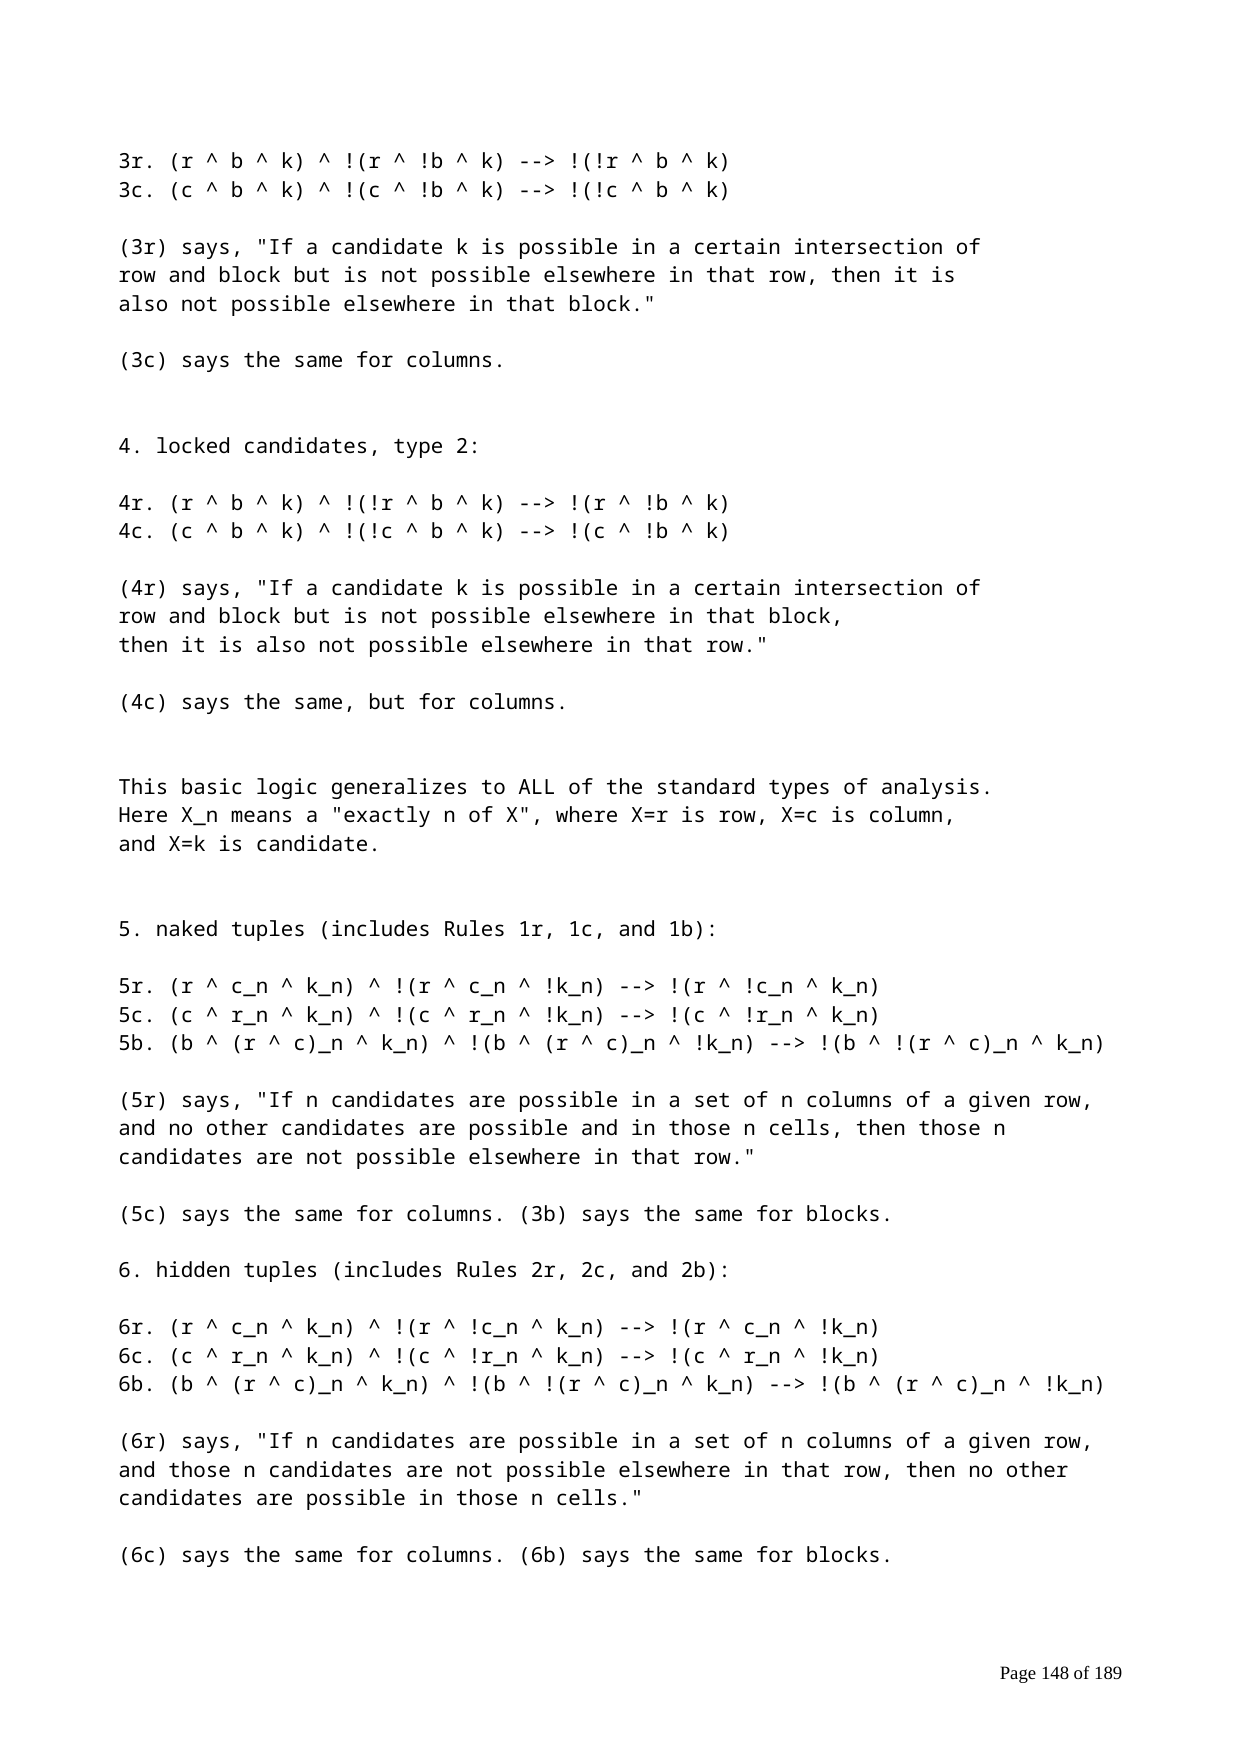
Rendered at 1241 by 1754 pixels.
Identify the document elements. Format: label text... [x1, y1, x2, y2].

text 5r. (r ^ c_n ^ k_n) ^ !(r ^ c_n ^ !k_n) --> !(r ^ !c_n ^ k_n) [118, 971, 1122, 1000]
text 3c. (c ^ b ^ k) ^ !(c ^ !b ^ k) --> !(!c ^ b ^ k) [118, 175, 1122, 203]
text and no other candidates are possible and in those n cells, then those n [118, 1113, 1122, 1142]
text then it is also not possible elsewhere in that row." [118, 630, 1122, 658]
text also not possible elsewhere in that block." [118, 289, 1122, 317]
text 5c. (c ^ r_n ^ k_n) ^ !(c ^ r_n ^ !k_n) --> !(c ^ !r_n ^ k_n) [118, 1000, 1122, 1028]
text row and block but is not possible elsewhere in that row, then it is [118, 260, 1122, 289]
text Here X_n means a "exactly n of X", where X=r is row, X=c is column, [118, 801, 1122, 829]
text (3c) says the same for columns. [118, 346, 1122, 374]
text 4r. (r ^ b ^ k) ^ !(!r ^ b ^ k) --> !(r ^ !b ^ k) [118, 488, 1122, 516]
text 6r. (r ^ c_n ^ k_n) ^ !(r ^ !c_n ^ k_n) --> !(r ^ c_n ^ !k_n) [118, 1312, 1122, 1341]
text (6c) says the same for columns. (6b) says the same for blocks. [118, 1540, 1122, 1568]
text and those n candidates are not possible elsewhere in that row, then no other [118, 1455, 1122, 1483]
text and X=k is candidate. [118, 829, 1122, 857]
text 4. locked candidates, type 2: [118, 431, 1122, 459]
text (4r) says, "If a candidate k is possible in a certain intersection of [118, 573, 1122, 602]
text 6. hidden tuples (includes Rules 2r, 2c, and 2b): [118, 1256, 1122, 1284]
text row and block but is not possible elsewhere in that block, [118, 602, 1122, 630]
text 5b. (b ^ (r ^ c)_n ^ k_n) ^ !(b ^ (r ^ c)_n ^ !k_n) --> !(b ^ !(r ^ c)_n ^ k_n) [118, 1028, 1122, 1057]
text 5. naked tuples (includes Rules 1r, 1c, and 1b): [118, 914, 1122, 943]
text (6r) says, "If n candidates are possible in a set of n columns of a given row, [118, 1426, 1122, 1455]
text (5r) says, "If n candidates are possible in a set of n columns of a given row, [118, 1085, 1122, 1113]
text candidates are possible in those n cells." [118, 1483, 1122, 1512]
text candidates are not possible elsewhere in that row." [118, 1142, 1122, 1170]
text (5c) says the same for columns. (3b) says the same for blocks. [118, 1199, 1122, 1227]
text 6b. (b ^ (r ^ c)_n ^ k_n) ^ !(b ^ !(r ^ c)_n ^ k_n) --> !(b ^ (r ^ c)_n ^ !k_n) [118, 1369, 1122, 1398]
text This basic logic generalizes to ALL of the standard types of analysis. [118, 772, 1122, 801]
text 3r. (r ^ b ^ k) ^ !(r ^ !b ^ k) --> !(!r ^ b ^ k) [118, 147, 1122, 175]
text 4c. (c ^ b ^ k) ^ !(!c ^ b ^ k) --> !(c ^ !b ^ k) [118, 516, 1122, 545]
text (4c) says the same, but for columns. [118, 687, 1122, 715]
text (3r) says, "If a candidate k is possible in a certain intersection of [118, 232, 1122, 260]
text 6c. (c ^ r_n ^ k_n) ^ !(c ^ !r_n ^ k_n) --> !(c ^ r_n ^ !k_n) [118, 1341, 1122, 1369]
